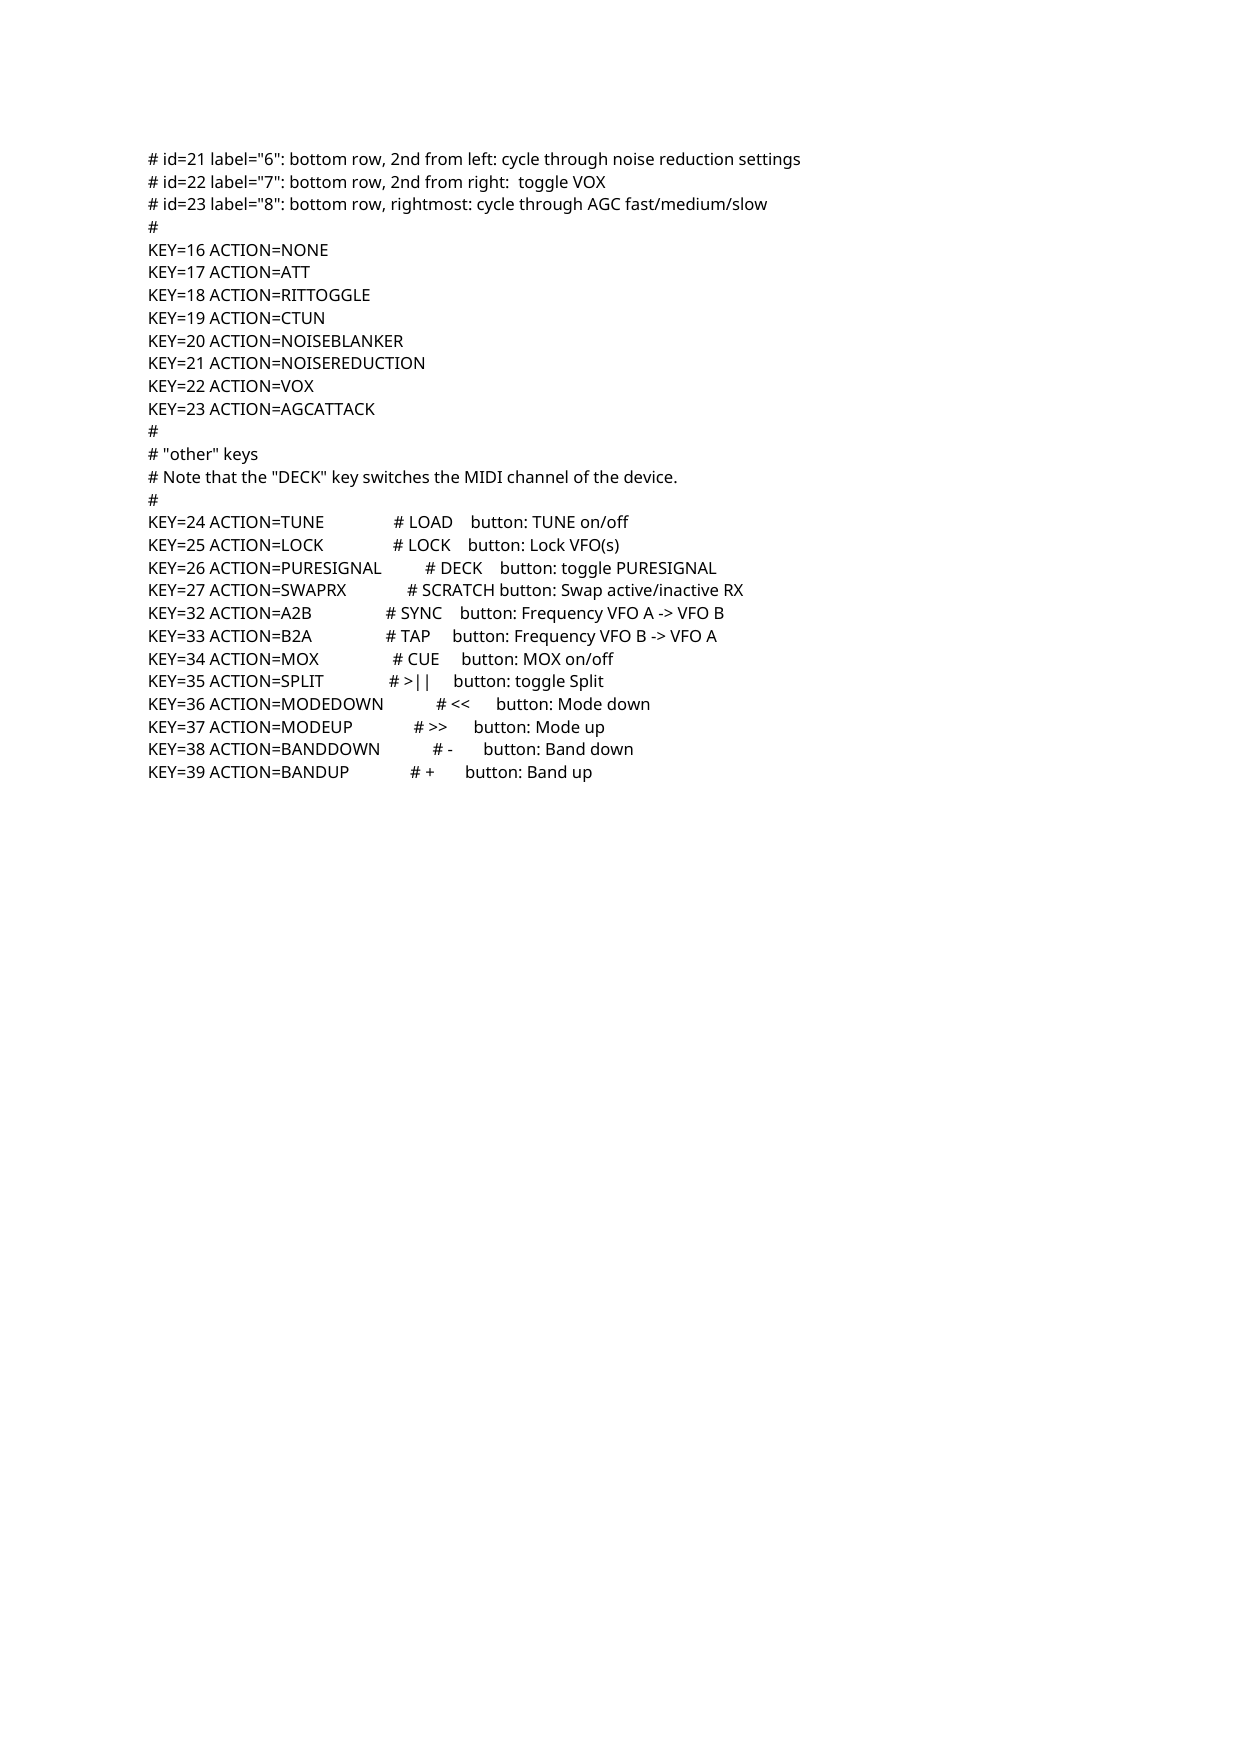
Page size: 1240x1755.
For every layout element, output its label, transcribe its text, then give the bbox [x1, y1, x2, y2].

text KEY=17 ACTION=ATT [148, 261, 1092, 284]
text # id=22 label="7": bottom row, 2nd from right: toggle VOX [148, 170, 1092, 193]
text KEY=37 ACTION=MODEUP # >> button: Mode up [148, 715, 1092, 738]
text # id=23 label="8": bottom row, rightmost: cycle through AGC fast/medium/slow [148, 193, 1092, 216]
text KEY=22 ACTION=VOX [148, 375, 1092, 397]
text KEY=23 ACTION=AGCATTACK [148, 397, 1092, 420]
text KEY=24 ACTION=TUNE # LOAD button: TUNE on/off [148, 511, 1092, 534]
text # [148, 488, 1092, 511]
text KEY=27 ACTION=SWAPRX # SCRATCH button: Swap active/inactive RX [148, 579, 1092, 602]
text KEY=36 ACTION=MODEDOWN # << button: Mode down [148, 693, 1092, 715]
text KEY=20 ACTION=NOISEBLANKER [148, 329, 1092, 352]
text KEY=39 ACTION=BANDUP # + button: Band up [148, 761, 1092, 783]
text # [148, 216, 1092, 238]
text KEY=16 ACTION=NONE [148, 238, 1092, 261]
text KEY=33 ACTION=B2A # TAP button: Frequency VFO B -> VFO A [148, 624, 1092, 647]
text KEY=18 ACTION=RITTOGGLE [148, 284, 1092, 307]
text KEY=32 ACTION=A2B # SYNC button: Frequency VFO A -> VFO B [148, 602, 1092, 624]
text KEY=26 ACTION=PURESIGNAL # DECK button: toggle PURESIGNAL [148, 556, 1092, 579]
text # "other" keys [148, 443, 1092, 466]
text # Note that the "DECK" key switches the MIDI channel of the device. [148, 466, 1092, 488]
text # [148, 420, 1092, 443]
text KEY=34 ACTION=MOX # CUE button: MOX on/off [148, 647, 1092, 670]
text KEY=35 ACTION=SPLIT # >|| button: toggle Split [148, 670, 1092, 693]
text KEY=21 ACTION=NOISEREDUCTION [148, 352, 1092, 375]
text # id=21 label="6": bottom row, 2nd from left: cycle through noise reduction settings [148, 148, 1092, 170]
text KEY=19 ACTION=CTUN [148, 307, 1092, 329]
text KEY=25 ACTION=LOCK # LOCK button: Lock VFO(s) [148, 534, 1092, 556]
text KEY=38 ACTION=BANDDOWN # - button: Band down [148, 738, 1092, 761]
